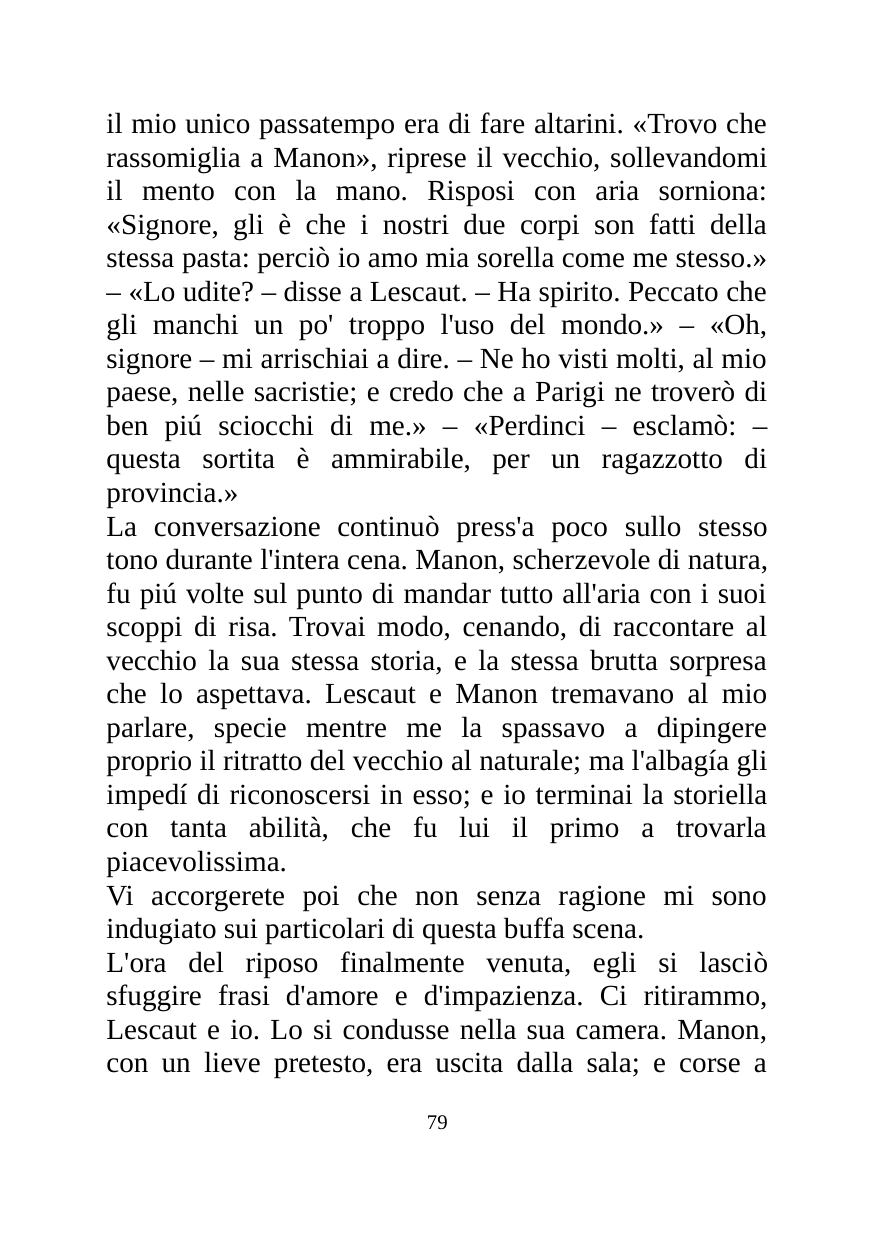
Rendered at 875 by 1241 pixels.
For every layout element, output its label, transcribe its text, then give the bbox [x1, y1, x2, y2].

text il mio unico passatempo era di fare altarini. «Trovo che rassomiglia a Manon», riprese il vecchio, sollevandomi il mento con la mano. Risposi con aria sorniona: «Signore, gli è che i nostri due corpi son fatti della stessa pasta: perciò io amo mia sorella come me stesso.» ‒ «Lo udite? ‒ disse a Lescaut. ‒ Ha spirito. Peccato che gli manchi un po' troppo l'uso del mondo.» ‒ «Oh, signore ‒ mi arrischiai a dire. ‒ Ne ho visti molti, al mio paese, nelle sacristie; e credo che a Parigi ne troverò di ben piú sciocchi di me.» ‒ «Perdinci ‒ esclamò: ‒ questa sortita è ammirabile, per un ragazzotto di provincia.» [106, 106, 768, 509]
text L'ora del riposo finalmente venuta, egli si lasciò sfuggire frasi d'amore e d'impazienza. Ci ritirammo, Lescaut e io. Lo si condusse nella sua camera. Manon, con un lieve pretesto, era uscita dalla sala; e corse a [106, 945, 768, 1079]
text La conversazione continuò press'a poco sullo stesso tono durante l'intera cena. Manon, scherzevole di natura, fu piú volte sul punto di mandar tutto all'aria con i suoi scoppi di risa. Trovai modo, cenando, di raccontare al vecchio la sua stessa storia, e la stessa brutta sorpresa che lo aspettava. Lescaut e Manon tremavano al mio parlare, specie mentre me la spassavo a dipingere proprio il ritratto del vecchio al naturale; ma l'albagía gli impedí di riconoscersi in esso; e io terminai la storiella con tanta abilità, che fu lui il primo a trovarla piacevolissima. [106, 509, 768, 878]
text Vi accorgerete poi che non senza ragione mi sono indugiato sui particolari di questa buffa scena. [106, 878, 768, 945]
